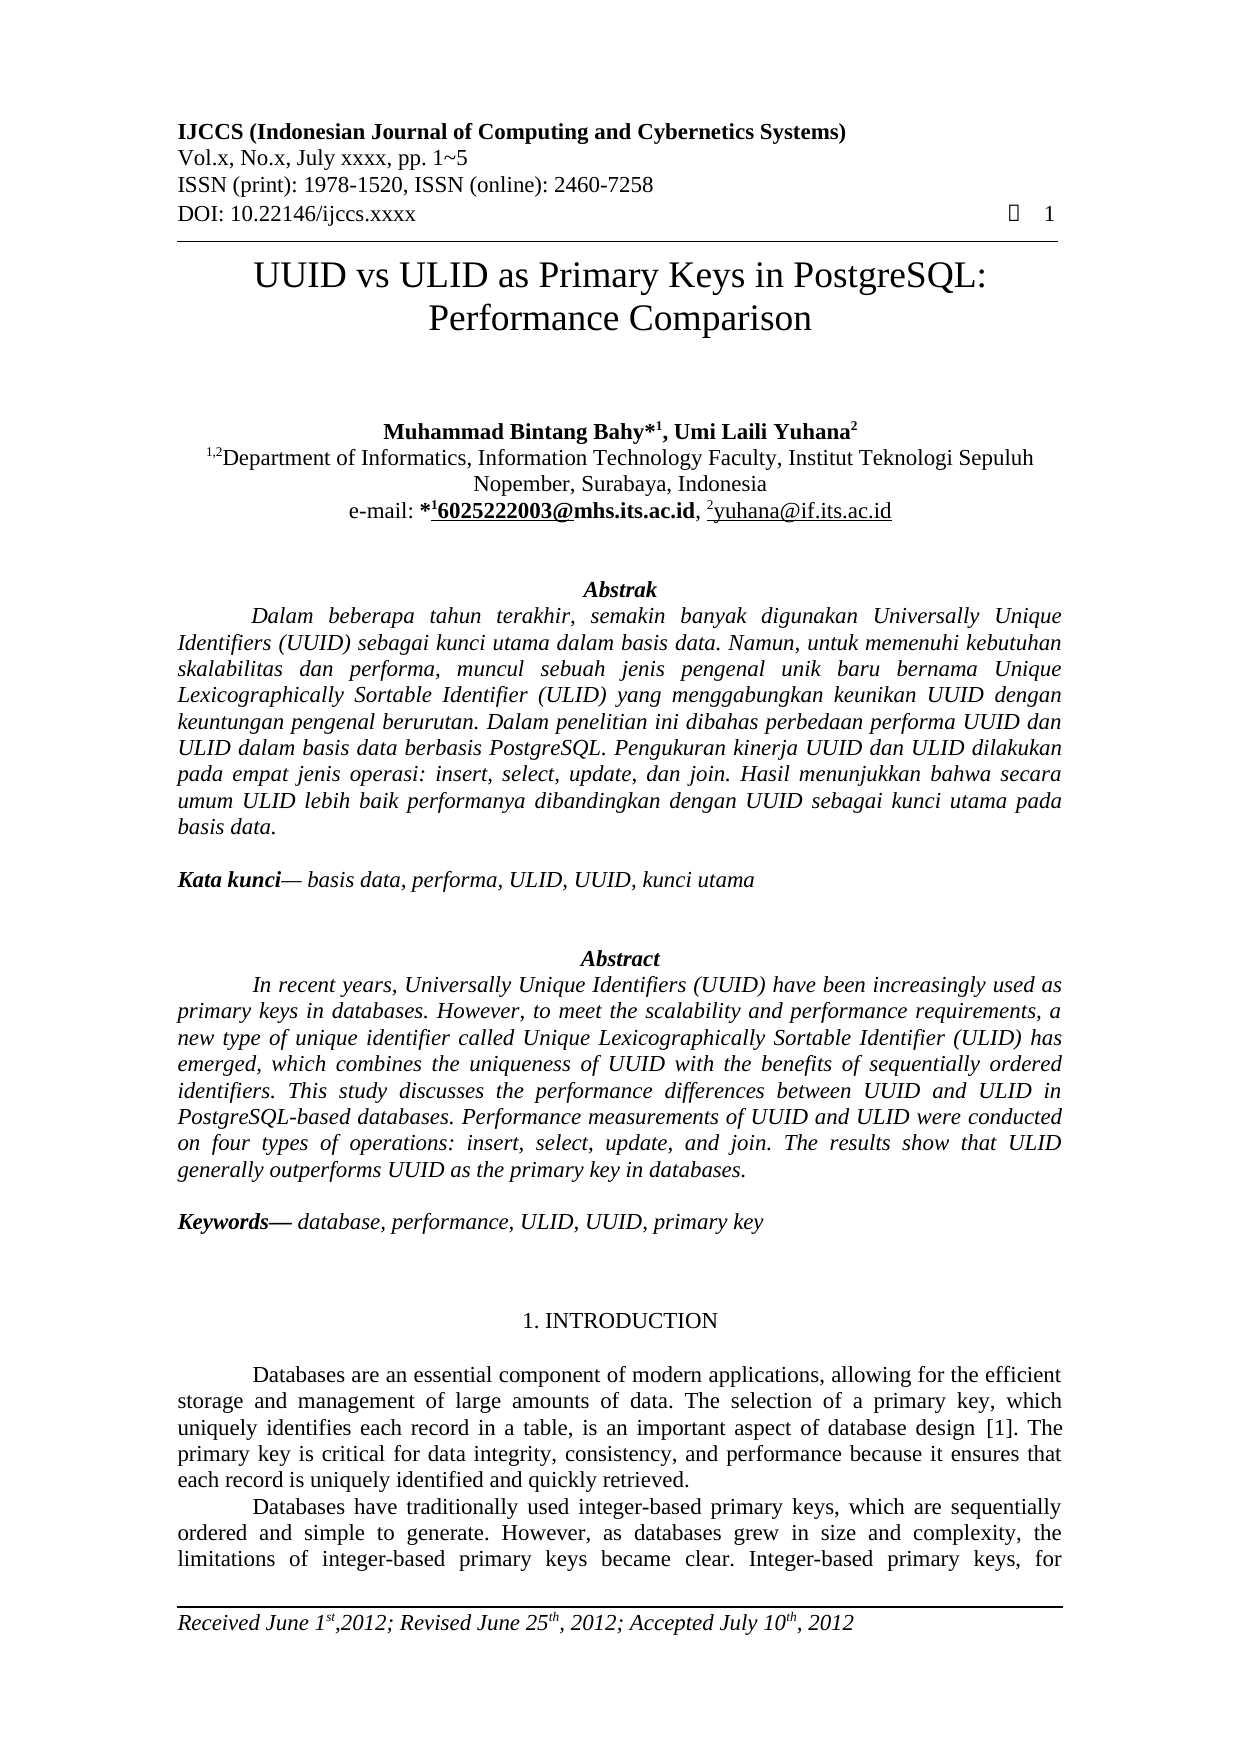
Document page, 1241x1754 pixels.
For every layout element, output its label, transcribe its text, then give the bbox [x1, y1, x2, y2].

text Muhammad Bintang Bahy*1, Umi Laili Yuhana2 [177, 418, 1063, 444]
subtitle 1. INTRODUCTION [177, 1307, 1063, 1333]
text e-mail: *16025222003@mhs.its.ac.id, 2yuhana@if.its.ac.id [177, 497, 1063, 523]
text Kata kunci— basis data, performa, ULID, UUID, kunci utama [177, 866, 1063, 892]
text Abstract [177, 945, 1063, 971]
text Keywords— database, performance, ULID, UUID, primary key [177, 1208, 1063, 1235]
subtitle UUID vs ULID as Primary Keys in PostgreSQL: Performance Comparison [177, 252, 1063, 339]
text 1,2Department of Informatics, Information Technology Faculty, Institut Teknologi Sepuluh Nopember, Surabaya, Indonesia [177, 444, 1063, 497]
text Databases are an essential component of modern applications, allowing for the efficient storage and management of large amounts of data. The selection of a primary key, which uniquely identifies each record in a table, is an important aspect of database design [1]. The primary key is critical for data integrity, consistency, and performance because it ensures that each record is uniquely identified and quickly retrieved. [177, 1361, 1063, 1493]
text Abstrak [177, 576, 1063, 602]
text Databases have traditionally used integer-based primary keys, which are sequentially ordered and simple to generate. However, as databases grew in size and complexity, the limitations of integer-based primary keys became clear. Integer-based primary keys, for [177, 1493, 1063, 1572]
text Dalam beberapa tahun terakhir, semakin banyak digunakan Universally Unique Identifiers (UUID) sebagai kunci utama dalam basis data. Namun, untuk memenuhi kebutuhan skalabilitas dan performa, muncul sebuah jenis pengenal unik baru bernama Unique Lexicographically Sortable Identifier (ULID) yang menggabungkan keunikan UUID dengan keuntungan pengenal berurutan. Dalam penelitian ini dibahas perbedaan performa UUID dan ULID dalam basis data berbasis PostgreSQL. Pengukuran kinerja UUID dan ULID dilakukan pada empat jenis operasi: insert, select, update, dan join. Hasil menunjukkan bahwa secara umum ULID lebih baik performanya dibandingkan dengan UUID sebagai kunci utama pada basis data. [177, 602, 1063, 839]
text In recent years, Universally Unique Identifiers (UUID) have been increasingly used as primary keys in databases. However, to meet the scalability and performance requirements, a new type of unique identifier called Unique Lexicographically Sortable Identifier (ULID) has emerged, which combines the uniqueness of UUID with the benefits of sequentially ordered identifiers. This study discusses the performance differences between UUID and ULID in PostgreSQL-based databases. Performance measurements of UUID and ULID were conducted on four types of operations: insert, select, update, and join. The results show that ULID generally outperforms UUID as the primary key in databases. [177, 971, 1063, 1182]
